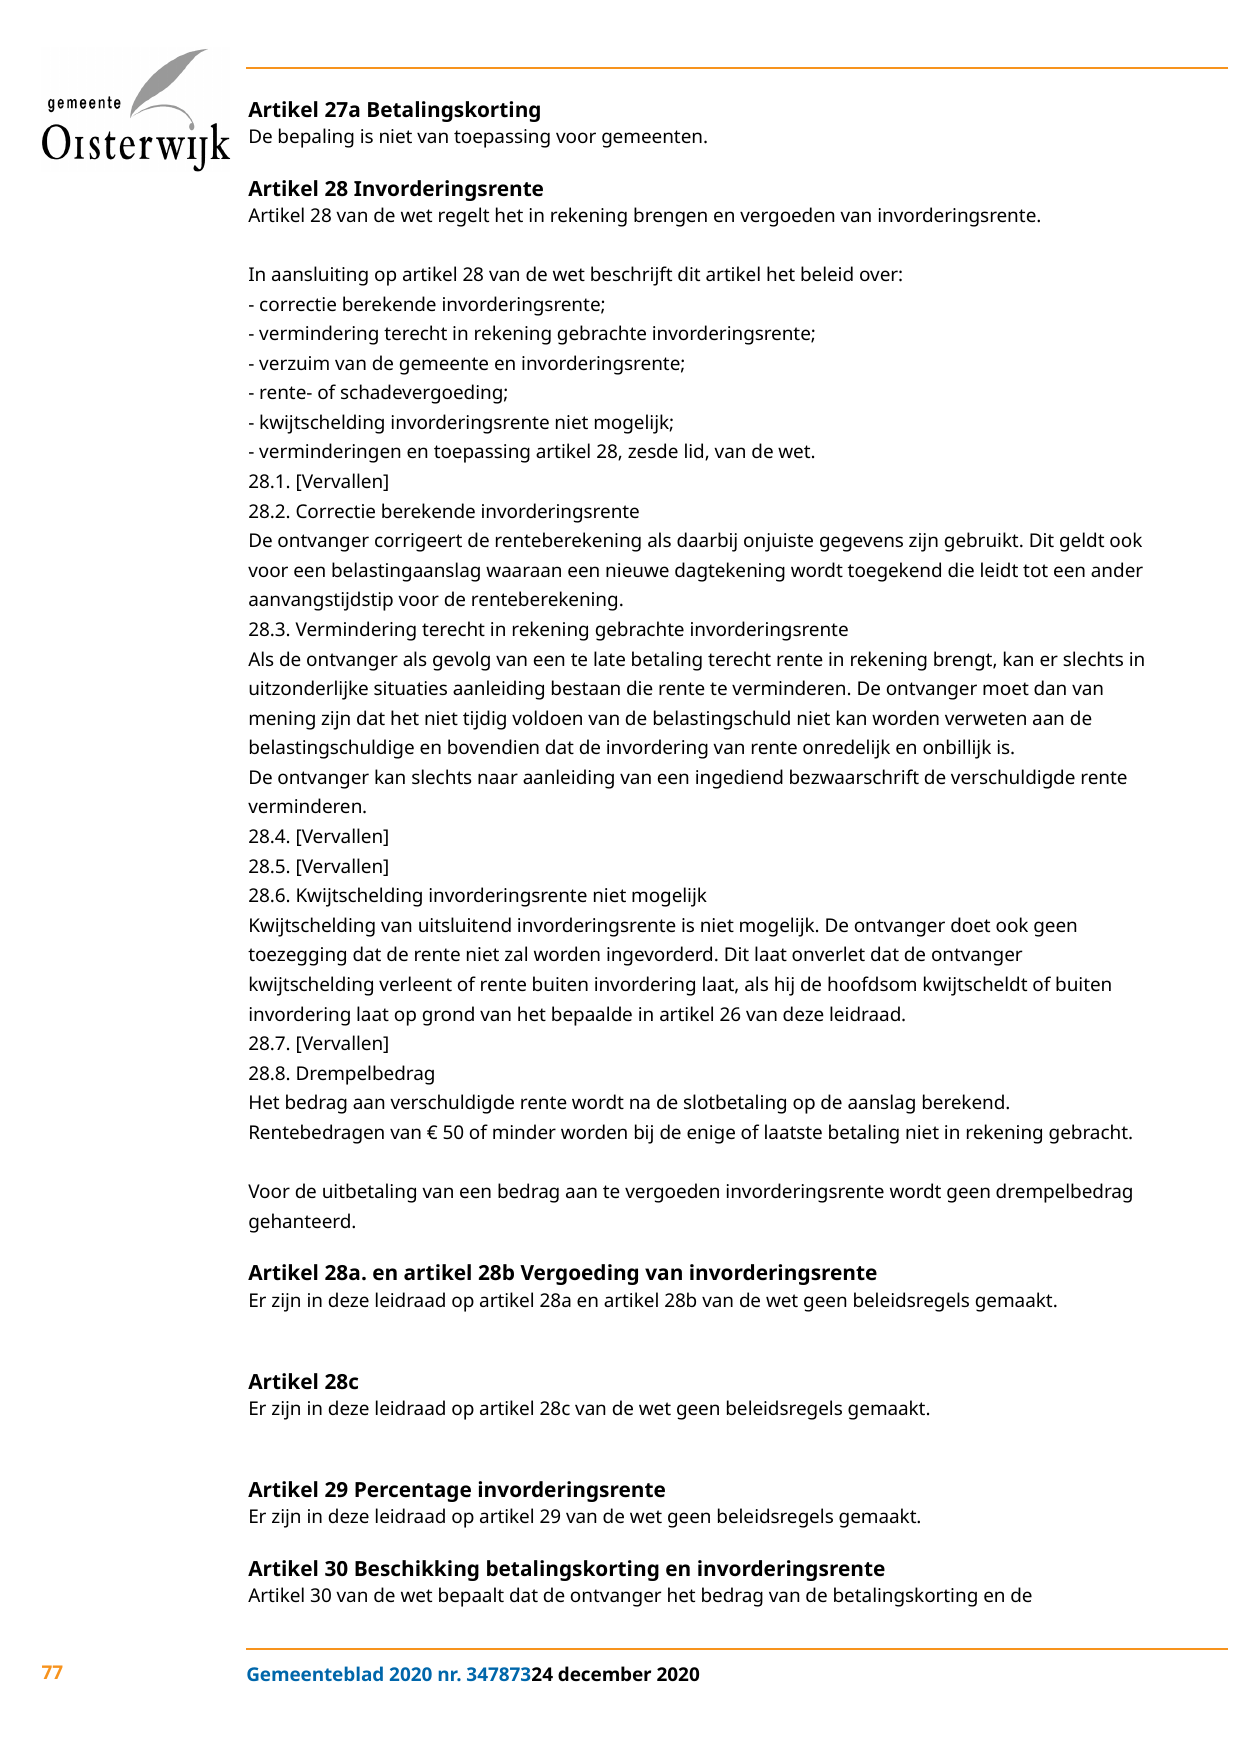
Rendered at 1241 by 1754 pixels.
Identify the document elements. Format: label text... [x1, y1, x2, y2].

text - rente- of schadevergoeding; [248, 379, 1152, 405]
text Rentebedragen van € 50 of minder worden bij de enige of laatste betaling niet in rekening gebracht. [248, 1119, 1152, 1145]
text Als de ontvanger als gevolg van een te late betaling terecht rente in rekening brengt, kan er slechts in uitzonderlijke situaties aanleiding bestaan die rente te verminderen. De ontvanger moet dan van mening zijn dat het niet tijdig voldoen van de belastingschuld niet kan worden verweten aan de belastingschuldige en bovendien dat de invordering van rente onredelijk en onbillijk is. [248, 646, 1152, 760]
text Artikel 27a Betalingskorting [248, 95, 1152, 123]
text Er zijn in deze leidraad op artikel 28c van de wet geen beleidsregels gemaakt. [248, 1395, 1152, 1421]
text 28.5. [Vervallen] [248, 853, 1152, 879]
text 28.3. Vermindering terecht in rekening gebrachte invorderingsrente [248, 616, 1152, 642]
text De ontvanger kan slechts naar aanleiding van een ingediend bezwaarschrift de verschuldigde rente verminderen. [248, 764, 1152, 819]
text - correctie berekende invorderingsrente; [248, 291, 1152, 317]
text Artikel 28 van de wet regelt het in rekening brengen en vergoeden van invorderingsrente. [248, 202, 1152, 228]
text - vermindering terecht in rekening gebrachte invorderingsrente; [248, 320, 1152, 346]
text Artikel 28a. en artikel 28b Vergoeding van invorderingsrente [248, 1258, 1152, 1287]
text Er zijn in deze leidraad op artikel 29 van de wet geen beleidsregels gemaakt. [248, 1504, 1152, 1529]
text 28.1. [Vervallen] [248, 468, 1152, 494]
text Voor de uitbetaling van een bedrag aan te vergoeden invorderingsrente wordt geen drempelbedrag [248, 1178, 1152, 1204]
text Artikel 28 Invorderingsrente [248, 174, 1152, 202]
text - kwijtschelding invorderingsrente niet mogelijk; [248, 409, 1152, 435]
text De ontvanger corrigeert de renteberekening als daarbij onjuiste gegevens zijn gebruikt. Dit geldt ook voor een belastingaanslag waaraan een nieuwe dagtekening wordt toegekend die leidt tot een ander aanvangstijdstip voor de renteberekening. [248, 527, 1152, 612]
text gehanteerd. [248, 1208, 1152, 1234]
text - verminderingen en toepassing artikel 28, zesde lid, van de wet. [248, 439, 1152, 464]
text Artikel 30 van de wet bepaalt dat de ontvanger het bedrag van de betalingskorting en de [248, 1582, 1152, 1608]
text Artikel 30 Beschikking betalingskorting en invorderingsrente [248, 1554, 1152, 1582]
text Artikel 28c [248, 1367, 1152, 1395]
text 28.8. Drempelbedrag [248, 1060, 1152, 1086]
text 28.7. [Vervallen] [248, 1030, 1152, 1056]
picture [41, 47, 231, 172]
text In aansluiting op artikel 28 van de wet beschrijft dit artikel het beleid over: [248, 261, 1152, 287]
text 28.6. Kwijtschelding invorderingsrente niet mogelijk [248, 882, 1152, 908]
text Kwijtschelding van uitsluitend invorderingsrente is niet mogelijk. De ontvanger doet ook geen toezegging dat de rente niet zal worden ingevorderd. Dit laat onverlet dat de ontvanger kwijtschelding verleent of rente buiten invordering laat, als hij de hoofdsom kwijtscheldt of buiten invordering laat op grond van het bepaalde in artikel 26 van deze leidraad. [248, 912, 1152, 1027]
text Er zijn in deze leidraad op artikel 28a en artikel 28b van de wet geen beleidsregels gemaakt. [248, 1287, 1152, 1312]
text - verzuim van de gemeente en invorderingsrente; [248, 350, 1152, 376]
text Artikel 29 Percentage invorderingsrente [248, 1475, 1152, 1504]
text 28.2. Correctie berekende invorderingsrente [248, 498, 1152, 524]
text De bepaling is niet van toepassing voor gemeenten. [248, 123, 1152, 149]
text 28.4. [Vervallen] [248, 823, 1152, 849]
text Het bedrag aan verschuldigde rente wordt na de slotbetaling op de aanslag berekend. [248, 1089, 1152, 1115]
